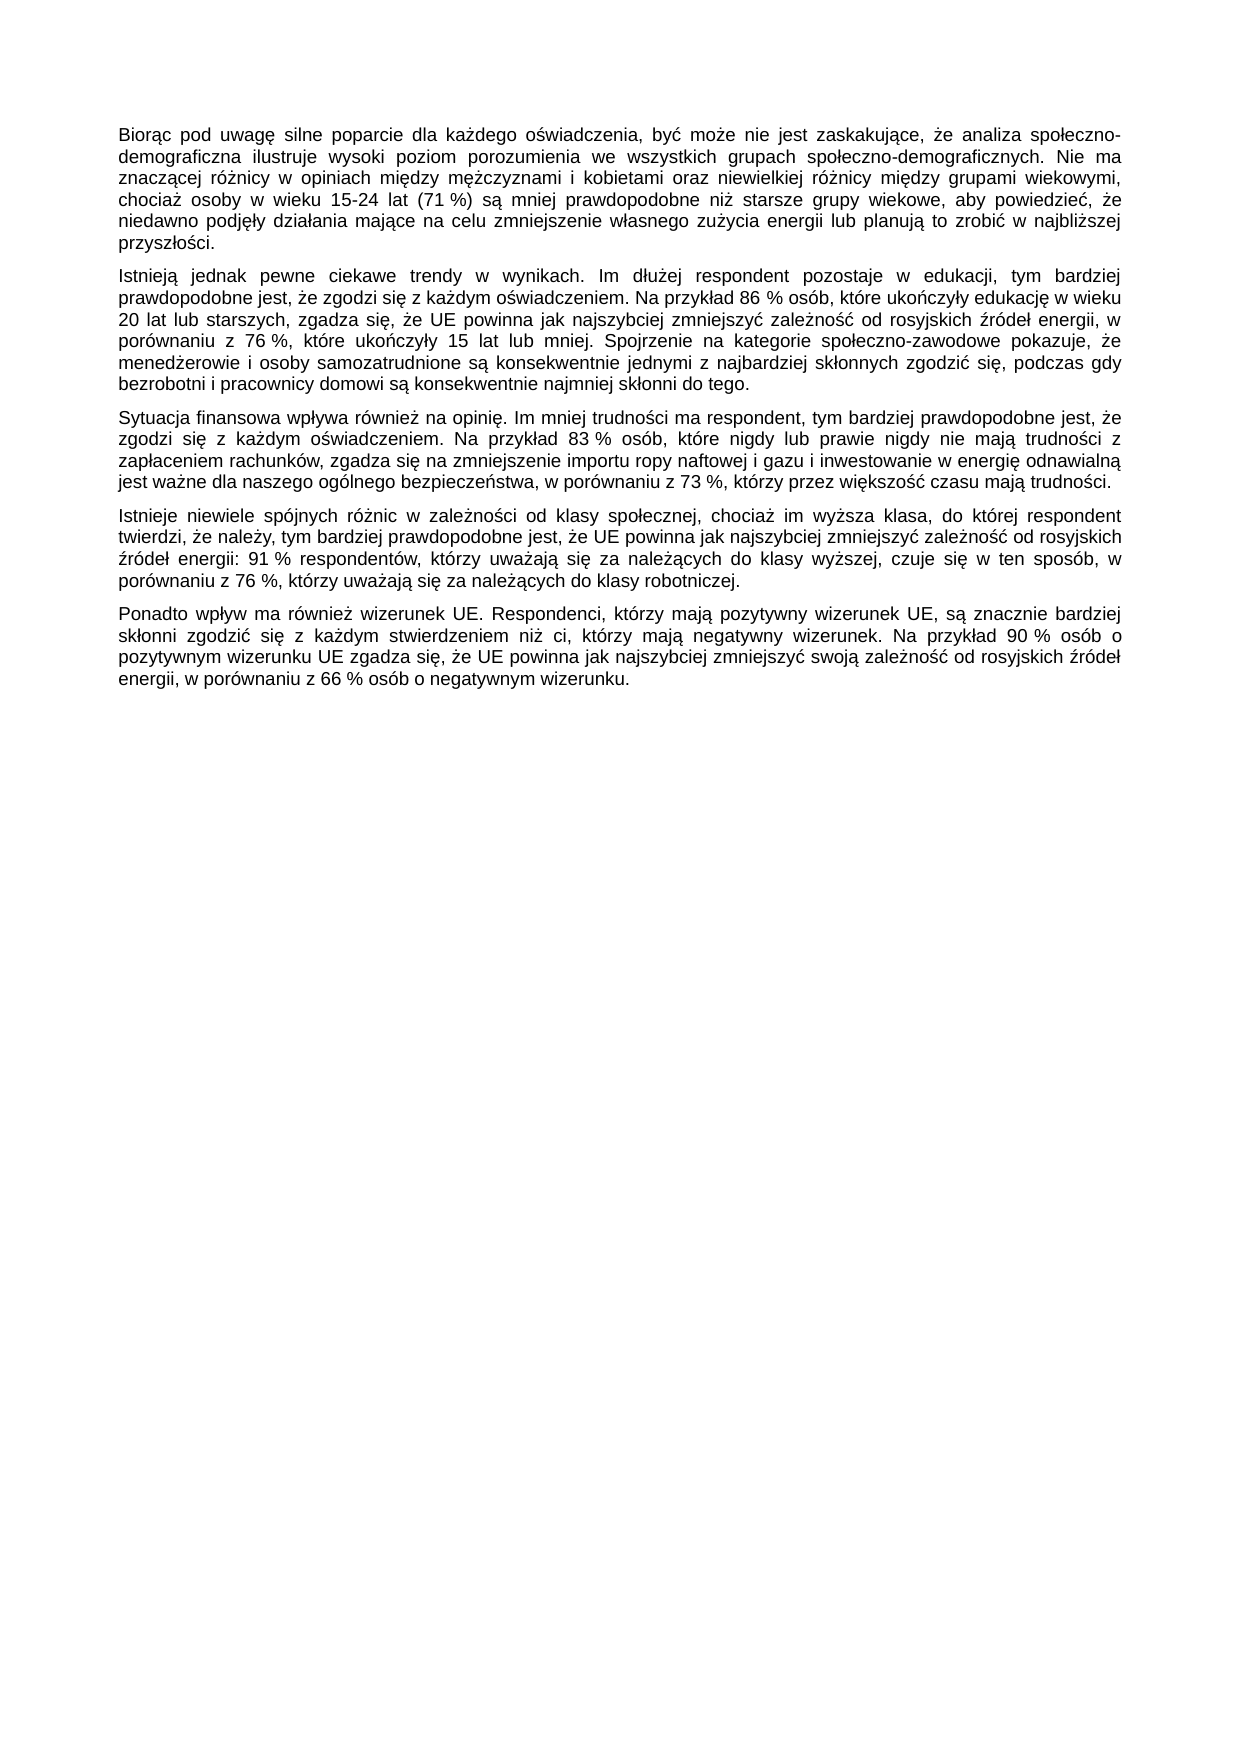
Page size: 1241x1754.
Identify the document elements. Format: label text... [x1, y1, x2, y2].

text Ponadto wpływ ma również wizerunek UE. Respondenci, którzy mają pozytywny wizerunek UE, są znacznie bardziej skłonni zgodzić się z każdym stwierdzeniem niż ci, którzy mają negatywny wizerunek. Na przykład 90 % osób o pozytywnym wizerunku UE zgadza się, że UE powinna jak najszybciej zmniejszyć swoją zależność od rosyjskich źródeł energii, w porównaniu z 66 % osób o negatywnym wizerunku. [118, 603, 1122, 689]
text Istnieje niewiele spójnych różnic w zależności od klasy społecznej, chociaż im wyższa klasa, do której respondent twierdzi, że należy, tym bardziej prawdopodobne jest, że UE powinna jak najszybciej zmniejszyć zależność od rosyjskich źródeł energii: 91 % respondentów, którzy uważają się za należących do klasy wyższej, czuje się w ten sposób, w porównaniu z 76 %, którzy uważają się za należących do klasy robotniczej. [118, 505, 1122, 591]
text Sytuacja finansowa wpływa również na opinię. Im mniej trudności ma respondent, tym bardziej prawdopodobne jest, że zgodzi się z każdym oświadczeniem. Na przykład 83 % osób, które nigdy lub prawie nigdy nie mają trudności z zapłaceniem rachunków, zgadza się na zmniejszenie importu ropy naftowej i gazu i inwestowanie w energię odnawialną jest ważne dla naszego ogólnego bezpieczeństwa, w porównaniu z 73 %, którzy przez większość czasu mają trudności. [118, 407, 1122, 493]
text Biorąc pod uwagę silne poparcie dla każdego oświadczenia, być może nie jest zaskakujące, że analiza społeczno-demograficzna ilustruje wysoki poziom porozumienia we wszystkich grupach społeczno-demograficznych. Nie ma znaczącej różnicy w opiniach między mężczyznami i kobietami oraz niewielkiej różnicy między grupami wiekowymi, chociaż osoby w wieku 15-24 lat (71 %) są mniej prawdopodobne niż starsze grupy wiekowe, aby powiedzieć, że niedawno podjęły działania mające na celu zmniejszenie własnego zużycia energii lub planują to zrobić w najbliższej przyszłości. [118, 124, 1122, 253]
text Istnieją jednak pewne ciekawe trendy w wynikach. Im dłużej respondent pozostaje w edukacji, tym bardziej prawdopodobne jest, że zgodzi się z każdym oświadczeniem. Na przykład 86 % osób, które ukończyły edukację w wieku 20 lat lub starszych, zgadza się, że UE powinna jak najszybciej zmniejszyć zależność od rosyjskich źródeł energii, w porównaniu z 76 %, które ukończyły 15 lat lub mniej. Spojrzenie na kategorie społeczno-zawodowe pokazuje, że menedżerowie i osoby samozatrudnione są konsekwentnie jednymi z najbardziej skłonnych zgodzić się, podczas gdy bezrobotni i pracownicy domowi są konsekwentnie najmniej skłonni do tego. [118, 265, 1122, 395]
